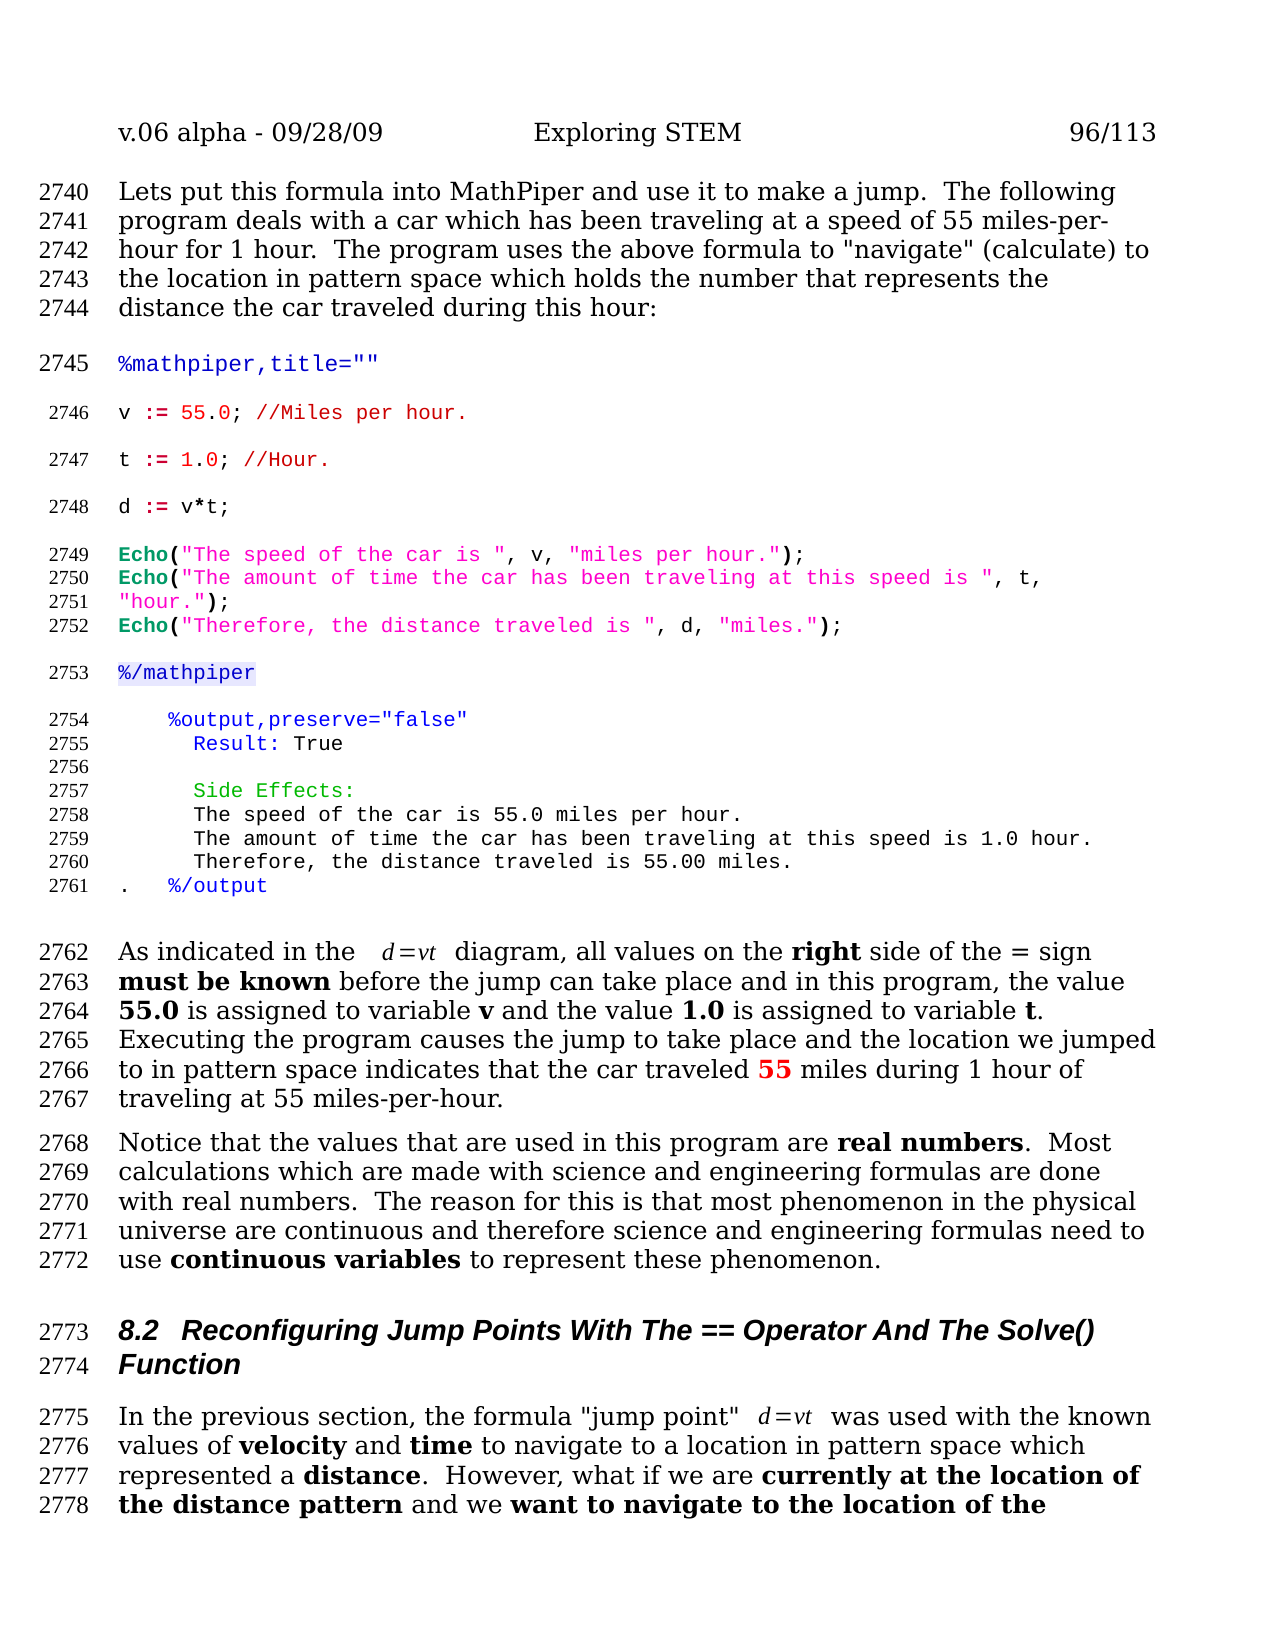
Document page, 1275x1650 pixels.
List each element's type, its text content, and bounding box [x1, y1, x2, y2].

text Therefore, the distance traveled is 55.00 miles. [118, 851, 1157, 875]
text Echo("Therefore, the distance traveled is ", d, "miles."); [118, 615, 1157, 638]
text The amount of time the car has been traveling at this speed is 1.0 hour. [118, 827, 1157, 851]
text t := 1.0; //Hour. [118, 449, 1157, 473]
text Lets put this formula into MathPiper and use it to make a jump. The following program deals with a car which has been traveling at a speed of 55 miles-per-hour for 1 hour. The program uses the above formula to "navigate" (calculate) to the location in pattern space which holds the number that represents the distance the car traveled during this hour: [118, 177, 1157, 323]
text Result: True [118, 733, 1157, 757]
text %/mathpiper [118, 662, 1157, 686]
text Side Effects: [118, 780, 1157, 804]
subtitle Reconfiguring Jump Points With The == Operator And The Solve() Function [118, 1313, 1157, 1381]
text In the previous section, the formula "jump point"was used with the known values of velocity and time to navigate to a location in pattern space which represented a distance. However, what if we are currently at the location of the distance pattern and we want to navigate to the location of the [118, 1401, 1157, 1519]
text %output,preserve="false" [118, 709, 1157, 733]
text Notice that the values that are used in this program are real numbers. Most calculations which are made with science and engineering formulas are done with real numbers. The reason for this is that most phenomenon in the physical universe are continuous and therefore science and engineering formulas need to use continuous variables to represent these phenomenon. [118, 1128, 1157, 1274]
text Echo("The amount of time the car has been traveling at this speed is ", t, "hour."); [118, 567, 1157, 615]
text . %/output [118, 875, 1157, 898]
text As indicated in the diagram, all values on the right side of the = sign must be known before the jump can take place and in this program, the value 55.0 is assigned to variable v and the value 1.0 is assigned to variable t. Executing the program causes the jump to take place and the location we jumped to in pattern space indicates that the car traveled 55 miles during 1 hour of traveling at 55 miles-per-hour. [118, 937, 1157, 1113]
text v := 55.0; //Miles per hour. [118, 402, 1157, 426]
text The speed of the car is 55.0 miles per hour. [118, 804, 1157, 827]
text d := v*t; [118, 496, 1157, 520]
text %mathpiper,title="" [118, 352, 1157, 378]
text Echo("The speed of the car is ", v, "miles per hour."); [118, 544, 1157, 567]
